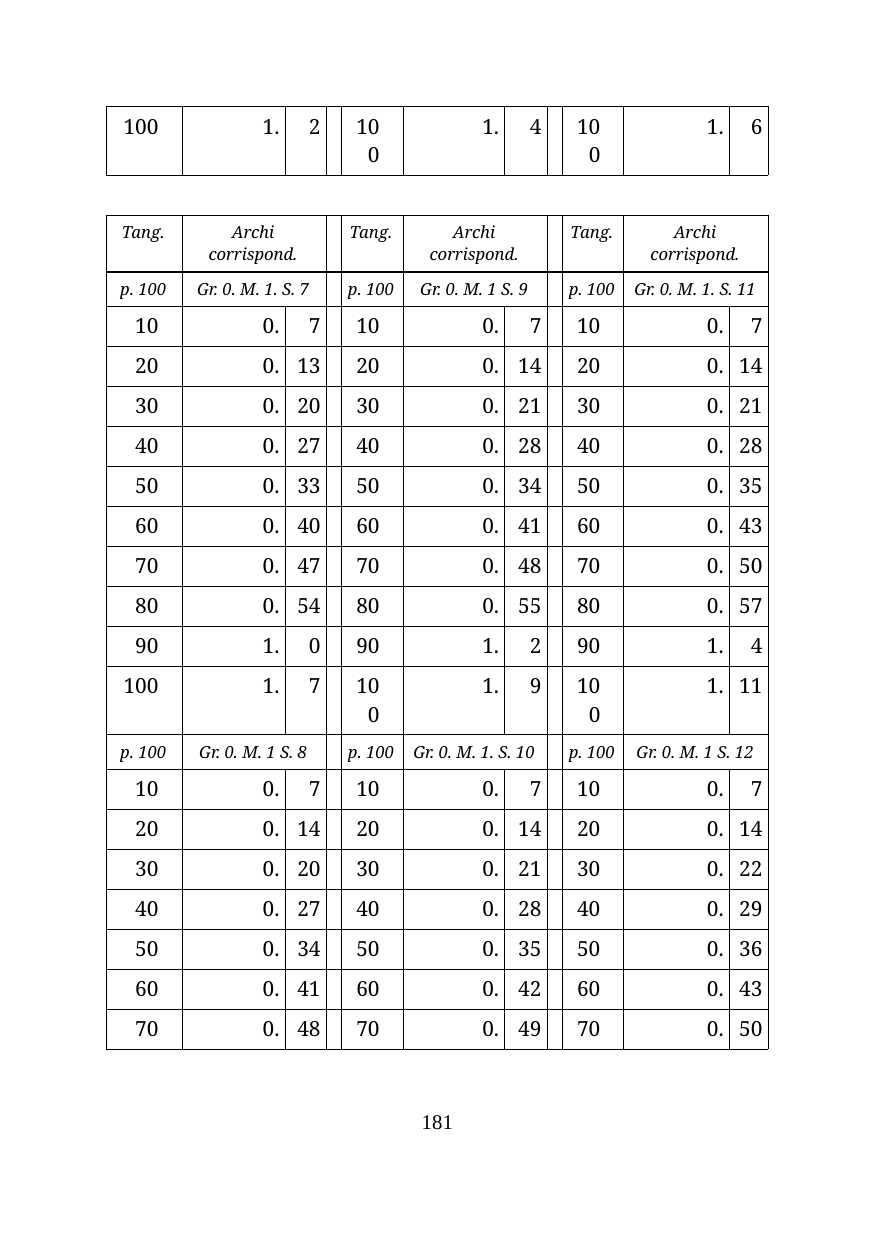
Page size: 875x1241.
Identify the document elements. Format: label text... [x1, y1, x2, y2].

table_header p. 100 [107, 273, 182, 306]
table_cell 55 [505, 587, 547, 626]
table_cell 30 [107, 850, 182, 889]
table_cell 0. [404, 810, 504, 849]
table_cell 13 [286, 347, 326, 386]
table_cell 7 [505, 770, 547, 809]
table_cell 50 [730, 547, 768, 586]
table_cell 1. [404, 627, 504, 666]
table_header Archi corrispond. [183, 216, 326, 271]
table_header [327, 273, 341, 306]
table_cell [548, 1010, 562, 1049]
table_cell 0. [183, 587, 285, 626]
table_cell 11 [730, 667, 768, 734]
table_cell [327, 387, 341, 426]
table_cell [548, 770, 562, 809]
table_cell 70 [563, 1010, 623, 1049]
table_cell 20 [107, 810, 182, 849]
table_cell 0. [404, 587, 504, 626]
table_cell 100 [342, 107, 403, 175]
table_cell 0. [624, 467, 729, 506]
table_cell 90 [107, 627, 182, 666]
table_cell 30 [563, 387, 623, 426]
table_cell 0. [183, 427, 285, 466]
table_cell [548, 970, 562, 1009]
table_cell 0. [404, 770, 504, 809]
table_cell 4 [730, 627, 768, 666]
table_cell 0. [183, 387, 285, 426]
table_cell 41 [505, 507, 547, 546]
table_cell 1. [183, 627, 285, 666]
table_cell 0. [183, 810, 285, 849]
table_header [548, 735, 562, 769]
table_cell 60 [342, 970, 403, 1009]
table_cell 60 [107, 507, 182, 546]
table_cell [548, 667, 562, 734]
table_cell 0. [183, 547, 285, 586]
table_cell 21 [505, 850, 547, 889]
table_cell 29 [730, 890, 768, 929]
table_cell 20 [563, 810, 623, 849]
table_cell 100 [107, 667, 182, 734]
table_header Archi corrispond. [624, 216, 768, 271]
table_cell 14 [730, 810, 768, 849]
table_cell 0. [183, 970, 285, 1009]
table_cell 49 [505, 1010, 547, 1049]
table_header Gr. 0. M. 1 S. 9 [404, 273, 547, 306]
table_cell 0. [624, 507, 729, 546]
table_cell 57 [730, 587, 768, 626]
table_cell 0. [404, 467, 504, 506]
table_cell [548, 930, 562, 969]
table_cell 21 [730, 387, 768, 426]
table_header [548, 273, 562, 306]
table_header p. 100 [342, 735, 403, 769]
table_cell [327, 547, 341, 586]
table_cell 0. [624, 970, 729, 1009]
table_cell 0. [624, 810, 729, 849]
table_cell 0. [404, 850, 504, 889]
table_cell 40 [563, 427, 623, 466]
table_cell 0. [183, 850, 285, 889]
table_cell 40 [563, 890, 623, 929]
table_cell 42 [505, 970, 547, 1009]
table_header Gr. 0. M. 1 S. 12 [624, 735, 768, 769]
table_cell 0. [624, 427, 729, 466]
table_cell [548, 890, 562, 929]
table_cell 0. [183, 347, 285, 386]
table_cell 1. [624, 627, 729, 666]
table_cell 70 [563, 547, 623, 586]
table_cell 54 [286, 587, 326, 626]
table_cell [548, 850, 562, 889]
table_cell 50 [342, 930, 403, 969]
table_cell 7 [730, 770, 768, 809]
table_cell 80 [563, 587, 623, 626]
table_cell 7 [730, 307, 768, 346]
table_cell [327, 850, 341, 889]
table_cell 40 [286, 507, 326, 546]
table_cell 47 [286, 547, 326, 586]
table_cell [548, 107, 562, 175]
table_header p. 100 [107, 735, 182, 769]
table_cell 0. [404, 1010, 504, 1049]
table_cell 0. [624, 347, 729, 386]
table_cell 10 [107, 307, 182, 346]
table_cell 70 [107, 1010, 182, 1049]
table_cell 14 [286, 810, 326, 849]
table_cell 50 [563, 930, 623, 969]
table_cell [548, 427, 562, 466]
table_cell 0. [624, 587, 729, 626]
table_cell 34 [286, 930, 326, 969]
table_cell 28 [505, 890, 547, 929]
table_cell 6 [730, 107, 768, 175]
table_cell 1. [404, 667, 504, 734]
table_cell [327, 347, 341, 386]
table_header p. 100 [342, 273, 403, 306]
table_cell 70 [342, 1010, 403, 1049]
table_cell 43 [730, 970, 768, 1009]
table_cell 0 [286, 627, 326, 666]
table_cell [327, 467, 341, 506]
table_header [548, 216, 562, 271]
table_cell 60 [563, 507, 623, 546]
table_cell 20 [563, 347, 623, 386]
table_cell 90 [563, 627, 623, 666]
table_cell [327, 627, 341, 666]
table_header Tang. [342, 216, 403, 271]
table_cell [548, 587, 562, 626]
table_cell 14 [505, 347, 547, 386]
table_cell [327, 930, 341, 969]
table_cell 20 [286, 387, 326, 426]
table_cell 20 [286, 850, 326, 889]
table_header [327, 735, 341, 769]
table_cell 0. [624, 387, 729, 426]
table_cell [548, 307, 562, 346]
table_cell 30 [342, 850, 403, 889]
table_cell 0. [404, 930, 504, 969]
table_header Tang. [107, 216, 182, 271]
table_cell [327, 890, 341, 929]
table_cell 41 [286, 970, 326, 1009]
table_cell [327, 1010, 341, 1049]
table_cell 0. [404, 307, 504, 346]
table_cell 35 [730, 467, 768, 506]
table_cell [327, 307, 341, 346]
table_cell 100 [563, 107, 623, 175]
table_cell 0. [404, 347, 504, 386]
table_cell 33 [286, 467, 326, 506]
table_cell 1. [183, 107, 285, 175]
table_cell 10 [107, 770, 182, 809]
table_cell [548, 547, 562, 586]
table_cell 20 [107, 347, 182, 386]
table_cell 21 [505, 387, 547, 426]
table_cell 0. [183, 507, 285, 546]
table_cell 10 [563, 770, 623, 809]
table_cell 0. [624, 770, 729, 809]
table_cell 27 [286, 427, 326, 466]
table_cell 0. [183, 1010, 285, 1049]
table_cell 60 [107, 970, 182, 1009]
table_cell 7 [286, 667, 326, 734]
table_cell [548, 467, 562, 506]
table_cell 2 [505, 627, 547, 666]
table_cell 35 [505, 930, 547, 969]
table_cell 0. [183, 467, 285, 506]
table_cell 34 [505, 467, 547, 506]
table_cell 0. [404, 547, 504, 586]
table_header Tang. [563, 216, 623, 271]
table_header Gr. 0. M. 1. S. 10 [404, 735, 547, 769]
table_cell 60 [342, 507, 403, 546]
table_cell 0. [624, 547, 729, 586]
table_cell [327, 770, 341, 809]
table_cell [548, 810, 562, 849]
table_cell 100 [563, 667, 623, 734]
table_cell 30 [563, 850, 623, 889]
table_cell 0. [404, 507, 504, 546]
table_header Gr. 0. M. 1 S. 8 [183, 735, 326, 769]
table_cell 0. [404, 387, 504, 426]
table_cell 0. [183, 770, 285, 809]
table_header [327, 216, 341, 271]
table_cell 20 [342, 347, 403, 386]
table_header Gr. 0. M. 1. S. 7 [183, 273, 326, 306]
table_cell 7 [286, 307, 326, 346]
table_cell [327, 427, 341, 466]
table_cell [327, 107, 341, 175]
table_cell 9 [505, 667, 547, 734]
table_cell 0. [404, 427, 504, 466]
table_cell 70 [342, 547, 403, 586]
table_cell 50 [563, 467, 623, 506]
table_cell 0. [183, 307, 285, 346]
table_cell 0. [624, 890, 729, 929]
table_cell 100 [107, 107, 182, 175]
table_cell [327, 587, 341, 626]
table_cell 4 [505, 107, 547, 175]
table_cell 7 [505, 307, 547, 346]
table_cell 20 [342, 810, 403, 849]
table_cell 0. [624, 930, 729, 969]
table_cell 22 [730, 850, 768, 889]
table_cell 7 [286, 770, 326, 809]
table_cell 50 [342, 467, 403, 506]
table_header p. 100 [563, 273, 623, 306]
table_cell 10 [342, 770, 403, 809]
table_cell [327, 667, 341, 734]
table_cell 50 [107, 467, 182, 506]
table_cell 1. [624, 107, 729, 175]
table_cell 36 [730, 930, 768, 969]
table_cell 10 [342, 307, 403, 346]
table_cell 90 [342, 627, 403, 666]
table_cell 50 [107, 930, 182, 969]
table_cell 28 [505, 427, 547, 466]
table_cell 80 [342, 587, 403, 626]
table_cell 1. [404, 107, 504, 175]
table_cell [548, 507, 562, 546]
table_cell 0. [624, 850, 729, 889]
table_cell 70 [107, 547, 182, 586]
table_header p. 100 [563, 735, 623, 769]
table_header Gr. 0. M. 1. S. 11 [624, 273, 768, 306]
table_cell 0. [404, 890, 504, 929]
table_cell 30 [107, 387, 182, 426]
table_cell 48 [505, 547, 547, 586]
table_cell 28 [730, 427, 768, 466]
table_cell 50 [730, 1010, 768, 1049]
table_cell 14 [505, 810, 547, 849]
table_cell 40 [342, 890, 403, 929]
table_cell [327, 970, 341, 1009]
table_cell 100 [342, 667, 403, 734]
table_cell 0. [404, 970, 504, 1009]
table_cell [327, 810, 341, 849]
table_cell 40 [107, 890, 182, 929]
table_cell [548, 347, 562, 386]
table_cell 40 [342, 427, 403, 466]
table_cell 0. [624, 307, 729, 346]
table_cell 30 [342, 387, 403, 426]
table_cell 2 [286, 107, 326, 175]
table_cell [548, 627, 562, 666]
table_cell 60 [563, 970, 623, 1009]
table_cell 0. [183, 890, 285, 929]
table_cell [327, 507, 341, 546]
table_cell 27 [286, 890, 326, 929]
table_cell 80 [107, 587, 182, 626]
table_cell 10 [563, 307, 623, 346]
table_cell 0. [624, 1010, 729, 1049]
table_cell 40 [107, 427, 182, 466]
table_cell 43 [730, 507, 768, 546]
table_cell 0. [183, 930, 285, 969]
table_cell 1. [624, 667, 729, 734]
table_cell [548, 387, 562, 426]
table_header Archi corrispond. [404, 216, 547, 271]
table_cell 1. [183, 667, 285, 734]
table_cell 48 [286, 1010, 326, 1049]
table_cell 14 [730, 347, 768, 386]
